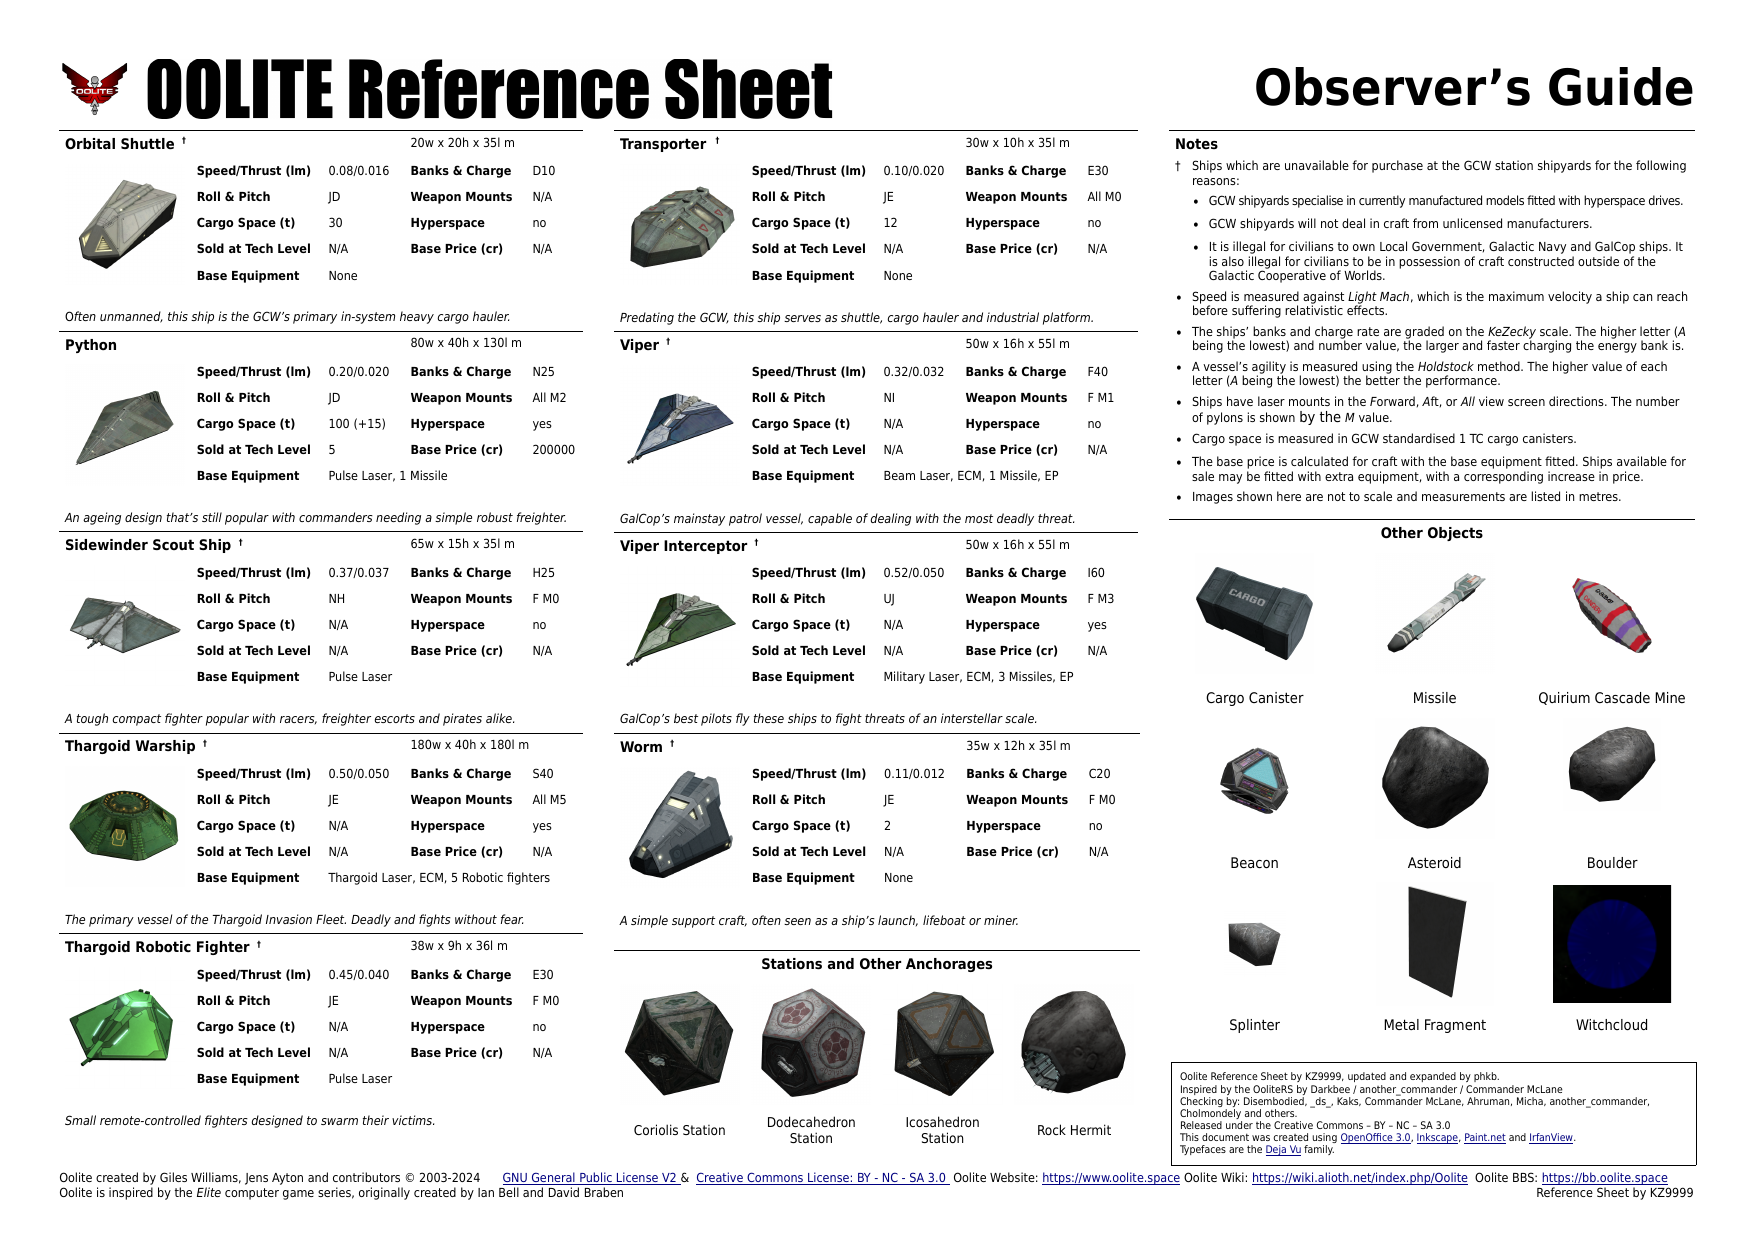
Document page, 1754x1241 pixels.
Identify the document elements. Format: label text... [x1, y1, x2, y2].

table_cell Base Equipment [746, 263, 877, 305]
table_cell Missile [1340, 684, 1529, 712]
picture [1375, 882, 1494, 1006]
picture [64, 967, 186, 1089]
table_cell JE [878, 787, 961, 813]
table_cell Ships have laser mounts in the Forward, Aft, or All view screen directions. The number of pylons is shown by the M value. [1186, 395, 1695, 432]
table_cell F40 [1081, 359, 1138, 385]
table_cell 2 [878, 813, 961, 839]
table_cell 0.50/0.050 [323, 761, 404, 787]
table_cell Hyperspace [405, 813, 526, 839]
table_cell Other Objects [1169, 520, 1695, 548]
table_cell Ships which are unavailable for purchase at the GCW station shipyards for the following reasons: [1186, 159, 1695, 194]
table_cell Hyperspace [960, 613, 1081, 638]
table_cell Cargo Space (t) [746, 613, 877, 638]
table_cell N/A [878, 839, 961, 865]
picture [1562, 718, 1662, 811]
table_cell Sold at Tech Level [191, 437, 322, 463]
table_cell Often unmanned, this ship is the GCW’s primary in-system heavy cargo hauler. [59, 305, 583, 331]
table_cell Cargo space is measured in GCW standardised 1 TC cargo canisters. [1186, 432, 1695, 455]
picture [751, 984, 872, 1105]
table_cell 0.45/0.040 [323, 962, 404, 988]
table_cell [877, 1105, 1008, 1115]
table_cell [59, 761, 191, 907]
picture [1374, 718, 1495, 839]
table_cell Cargo Space (t) [191, 211, 322, 237]
table_cell [614, 1105, 745, 1115]
table_cell Weapon Mounts [405, 385, 526, 411]
table_cell JE [323, 988, 404, 1014]
table_cell E30 [526, 962, 583, 988]
table_cell Base Equipment [191, 865, 322, 907]
table_cell Beacon [1169, 849, 1340, 877]
table_cell Base Price (cr) [961, 839, 1083, 865]
table_cell The primary vessel of the Thargoid Invasion Fleet. Deadly and fights without fear. [59, 907, 583, 933]
picture [619, 984, 740, 1105]
table_cell Speed/Thrust (lm) [746, 159, 877, 184]
table_cell Viper † [614, 332, 959, 359]
table_cell H25 [526, 560, 583, 586]
table_cell F M0 [1083, 787, 1140, 813]
table_cell N/A [1083, 839, 1140, 865]
table_cell Cargo Space (t) [191, 612, 322, 638]
table_cell Speed/Thrust (lm) [191, 359, 322, 385]
table_cell GCW shipyards will not deal in craft from unlicensed manufacturers. [1203, 217, 1695, 240]
table_cell Banks & Charge [960, 359, 1081, 385]
table_cell Hyperspace [405, 1014, 526, 1040]
table_cell F M3 [1081, 586, 1138, 612]
table_cell N/A [323, 1014, 404, 1040]
table_cell JD [323, 185, 404, 211]
picture [619, 566, 740, 687]
picture [147, 59, 833, 119]
table_cell Base Price (cr) [960, 639, 1081, 664]
table_cell Stations and Other Anchorages [614, 951, 1140, 979]
table_cell None [323, 263, 583, 304]
table_cell Speed/Thrust (lm) [746, 761, 878, 787]
table_cell [1529, 877, 1695, 1011]
table_cell Metal Fragment [1340, 1011, 1529, 1039]
table_cell Roll & Pitch [191, 185, 322, 211]
table_cell F M0 [526, 586, 583, 612]
table_cell UJ [878, 586, 959, 612]
table_cell [740, 985, 745, 1104]
table_cell It is illegal for civilians to own Local Government, Galactic Navy and GalCop ships. It is also illegal for civilians to be in possession of craft constructed outside of the Galactic Cooperative of Worlds. [1203, 240, 1695, 289]
table_cell Small remote-controlled fighters designed to swarm their victims. [59, 1109, 583, 1134]
picture [619, 365, 740, 486]
table_cell [1340, 548, 1529, 553]
table_cell Sold at Tech Level [746, 639, 877, 664]
table_cell Base Equipment [746, 865, 878, 908]
table_cell [1340, 877, 1529, 1011]
table_cell N/A [878, 438, 959, 463]
table_cell All M2 [526, 385, 583, 411]
table_cell [1529, 713, 1695, 849]
table_cell Base Price (cr) [960, 237, 1081, 263]
table_cell N/A [323, 237, 404, 263]
table_cell N/A [526, 839, 583, 865]
table_cell Speed is measured against Light Mach, which is the maximum velocity a ship can reach before suffering relativistic effects. [1186, 290, 1695, 324]
table_cell [1186, 513, 1695, 519]
table_cell N/A [878, 411, 959, 437]
table_header 38w x 9h x 36l m [405, 934, 583, 962]
picture [64, 766, 186, 887]
table_cell Speed/Thrust (lm) [191, 962, 322, 988]
table_header Python [59, 332, 404, 359]
table_cell Base Price (cr) [405, 1040, 526, 1066]
table_cell 0.11/0.012 [878, 761, 961, 787]
text Inspired by the OoliteRS by Darkbee / another_commander / Commander McLane [1180, 1083, 1687, 1096]
table_cell N/A [323, 813, 404, 839]
table_cell Weapon Mounts [960, 586, 1081, 612]
table_cell Speed/Thrust (lm) [746, 560, 877, 586]
table_cell Weapon Mounts [405, 586, 526, 612]
table_cell † [1169, 159, 1186, 194]
table_cell Cargo Space (t) [746, 211, 877, 237]
table_cell [1169, 194, 1186, 217]
table_header Thargoid Robotic Fighter † [59, 934, 404, 962]
table_cell None [878, 865, 1140, 908]
table_cell Weapon Mounts [961, 787, 1083, 813]
picture [64, 164, 186, 285]
table_cell [745, 985, 751, 1104]
table_cell • [1169, 455, 1186, 490]
table_header Viper Interceptor † [614, 533, 959, 560]
table_cell [1169, 217, 1186, 240]
table_cell Thargoid Laser, ECM, 5 Robotic fighters [323, 865, 583, 907]
table_header 35w x 12h x 35l m [961, 734, 1140, 761]
table_cell Hyperspace [960, 211, 1081, 237]
table_cell The base price is calculated for craft with the base equipment fitted. Ships available for sale may be fitted with extra equipment, with a corresponding increase in price. [1186, 455, 1695, 490]
table_cell • [1169, 490, 1186, 513]
table_cell N/A [323, 1040, 404, 1066]
table_cell Cargo Space (t) [191, 411, 322, 437]
table_cell Predating the GCW, this ship serves as shuttle, cargo hauler and industrial platform. [614, 305, 1138, 331]
table_cell 0.20/0.020 [323, 359, 404, 385]
table_cell • [1169, 395, 1186, 432]
table_cell [1340, 554, 1374, 673]
table_cell [872, 985, 877, 1104]
table_cell [1315, 554, 1340, 673]
picture [1374, 553, 1495, 674]
table_cell F M0 [526, 988, 583, 1014]
table_cell Roll & Pitch [746, 586, 877, 612]
table_cell [1169, 877, 1340, 1011]
table_cell Base Price (cr) [405, 638, 526, 664]
table_cell N/A [323, 612, 404, 638]
table_cell Sold at Tech Level [746, 839, 878, 865]
table_cell Roll & Pitch [191, 385, 322, 411]
table_cell [745, 979, 877, 984]
table_header Worm † [614, 734, 961, 761]
table_cell 50w x 16h x 55l m [960, 332, 1138, 359]
table_cell 5 [323, 437, 404, 463]
table_cell Base Equipment [746, 665, 877, 707]
table_cell E30 [1081, 159, 1138, 184]
picture [64, 364, 186, 486]
table_cell Weapon Mounts [405, 185, 526, 211]
table_cell [1340, 674, 1529, 684]
table_cell Hyperspace [961, 813, 1083, 839]
table_cell Sidewinder Scout Ship † [59, 532, 404, 560]
table_cell [614, 985, 619, 1104]
table_cell N/A [526, 1040, 583, 1066]
table_cell Hyperspace [405, 612, 526, 638]
table_cell 0.10/0.020 [878, 159, 959, 184]
text Oolite Reference Sheet by KZ9999, updated and expanded by phkb. [1180, 1071, 1687, 1083]
table_cell Speed/Thrust (lm) [746, 359, 877, 385]
table_cell 0.32/0.032 [878, 359, 959, 385]
table_cell Base Price (cr) [405, 437, 526, 463]
table_cell [59, 359, 191, 505]
table_cell [1003, 985, 1008, 1104]
table_cell Weapon Mounts [960, 385, 1081, 411]
picture [1194, 553, 1315, 674]
table_cell None [878, 263, 1138, 305]
table_cell [745, 1105, 877, 1115]
table_cell [1008, 979, 1140, 984]
table_header 30w x 10h x 35l m [960, 131, 1138, 158]
table_cell [1169, 674, 1340, 684]
table_cell 100 (+15) [323, 411, 404, 437]
table_cell Roll & Pitch [746, 787, 878, 813]
table_cell Dodecahedron Station [745, 1115, 877, 1147]
table_cell Sold at Tech Level [191, 839, 322, 865]
table_cell [1169, 240, 1186, 289]
table_cell [1169, 513, 1186, 519]
table_cell Speed/Thrust (lm) [191, 761, 322, 787]
table_cell Hyperspace [405, 211, 526, 237]
table_cell Pulse Laser, 1 Missile [323, 463, 583, 505]
table_cell 65w x 15h x 35l m [405, 532, 583, 560]
table_cell A simple support craft, often seen as a ship’s launch, lifeboat or miner. [614, 908, 1140, 934]
table_cell Speed/Thrust (lm) [191, 560, 322, 586]
table_cell [59, 560, 191, 706]
table_cell JE [878, 185, 959, 211]
table_cell Weapon Mounts [960, 185, 1081, 211]
table_cell Banks & Charge [405, 159, 526, 184]
table_cell [877, 985, 882, 1104]
table_cell 200000 [526, 437, 583, 463]
table_cell Roll & Pitch [191, 988, 322, 1014]
table_cell [59, 159, 191, 304]
table_cell • [1186, 217, 1203, 240]
table_cell [614, 979, 745, 984]
table_cell F M1 [1081, 385, 1138, 411]
table_cell C20 [1083, 761, 1140, 787]
table_cell [614, 159, 746, 284]
table_cell Banks & Charge [405, 962, 526, 988]
table_cell Sold at Tech Level [746, 438, 877, 463]
table_cell N/A [323, 839, 404, 865]
table_cell A tough compact fighter popular with racers, freighter escorts and pirates alike. [59, 706, 583, 732]
picture [64, 565, 186, 686]
table_cell Base Price (cr) [405, 237, 526, 263]
table_cell Banks & Charge [961, 761, 1083, 787]
table_cell yes [526, 411, 583, 437]
table_cell 0.37/0.037 [323, 560, 404, 586]
table_cell [1169, 548, 1340, 553]
table_cell Banks & Charge [960, 560, 1081, 586]
table_cell Base Equipment [746, 464, 877, 506]
table_cell Quirium Cascade Mine [1529, 684, 1695, 712]
table_cell [614, 560, 746, 707]
text This document was created using OpenOffice 3.0, Inkscape, Paint.net and IrfanView. [1180, 1132, 1687, 1144]
table_cell no [526, 612, 583, 638]
table_cell • [1186, 194, 1203, 217]
table_cell 0.08/0.016 [323, 159, 404, 184]
table_cell NH [323, 586, 404, 612]
table_cell [1008, 985, 1140, 1115]
table_cell Banks & Charge [405, 560, 526, 586]
table_header 20w x 20h x 35l m [405, 131, 583, 158]
picture [1013, 984, 1134, 1105]
table_cell [1495, 554, 1529, 673]
table_cell Icosahedron Station [877, 1115, 1008, 1147]
table_cell Speed/Thrust (lm) [191, 159, 322, 184]
table_cell [1340, 713, 1529, 849]
table_header 80w x 40h x 130l m [405, 332, 583, 359]
table_cell Banks & Charge [960, 159, 1081, 184]
table_cell JE [323, 787, 404, 813]
table_cell N/A [526, 638, 583, 664]
table_cell Base Equipment [191, 463, 322, 505]
table_cell [877, 979, 1008, 984]
table_cell Cargo Space (t) [191, 1014, 322, 1040]
table_cell Banks & Charge [405, 359, 526, 385]
table_cell no [526, 211, 583, 237]
table_cell N/A [878, 237, 959, 263]
table_header Notes [1169, 131, 1695, 159]
table_cell S40 [526, 761, 583, 787]
table_cell • [1169, 290, 1186, 324]
table_cell Beam Laser, ECM, 1 Missile, EP [878, 464, 1138, 506]
table_cell • [1186, 240, 1203, 289]
table_cell no [526, 1014, 583, 1040]
text Checking by: Disembodied, _ds_, Kaks, Commander McLane, Ahruman, Micha, another_commander, Cholmondely and others. [1180, 1096, 1687, 1120]
table_cell Sold at Tech Level [191, 237, 322, 263]
table_cell NI [878, 385, 959, 411]
table_cell Boulder [1529, 849, 1695, 877]
table_cell GalCop’s best pilots fly these ships to fight threats of an interstellar scale. [614, 707, 1138, 733]
text Released under the Creative Commons – BY – NC – SA 3.0 [1180, 1120, 1687, 1132]
table_cell Pulse Laser [323, 664, 583, 706]
table_cell [1169, 554, 1194, 673]
table_cell N25 [526, 359, 583, 385]
table_cell JD [323, 385, 404, 411]
table_cell Sold at Tech Level [191, 1040, 322, 1066]
table_cell Coriolis Station [614, 1115, 745, 1147]
picture [619, 164, 740, 285]
table_cell N/A [1081, 639, 1138, 664]
table_cell D10 [526, 159, 583, 184]
table_cell I60 [1081, 560, 1138, 586]
table_cell GCW shipyards specialise in currently manufactured models fitted with hyperspace drives. [1203, 194, 1695, 217]
table_cell Base Price (cr) [405, 839, 526, 865]
table_cell Hyperspace [960, 411, 1081, 437]
picture [1223, 911, 1286, 977]
table_cell 0.52/0.050 [878, 560, 959, 586]
table_cell An ageing design that’s still popular with commanders needing a simple robust freighter. [59, 505, 583, 531]
text Typefaces are the Deja Vu family. [1180, 1144, 1687, 1156]
table_cell Base Equipment [191, 263, 322, 304]
table_cell 30 [323, 211, 404, 237]
table_cell [614, 934, 1140, 950]
table_cell GalCop’s mainstay patrol vessel, capable of dealing with the most deadly threat. [614, 506, 1138, 532]
table_cell no [1081, 411, 1138, 437]
table_cell N/A [878, 639, 959, 664]
table_cell Roll & Pitch [191, 586, 322, 612]
table_cell N/A [526, 185, 583, 211]
table_cell [1529, 548, 1695, 684]
table_cell Asteroid [1340, 849, 1529, 877]
table_cell Weapon Mounts [405, 787, 526, 813]
table_cell N/A [323, 638, 404, 664]
table_cell Cargo Space (t) [746, 411, 877, 437]
table_cell [614, 359, 746, 506]
table_cell • [1169, 325, 1186, 360]
picture [1553, 885, 1672, 1003]
table_cell The ships’ banks and charge rate are graded on the KeZecky scale. The higher letter (A being the lowest) and number value, the larger and faster charging the energy bank is. [1186, 325, 1695, 360]
table_cell N/A [1081, 237, 1138, 263]
table_cell All M0 [1081, 185, 1138, 211]
table_cell Witchcloud [1529, 1011, 1695, 1039]
table_cell Base Equipment [191, 1066, 322, 1108]
table_cell 12 [878, 211, 959, 237]
table_cell Cargo Canister [1169, 684, 1340, 712]
table_header 180w x 40h x 180l m [405, 734, 583, 761]
table_header Transporter † [614, 131, 959, 158]
table_cell Weapon Mounts [405, 988, 526, 1014]
table_header Orbital Shuttle † [59, 131, 404, 158]
table_cell [1169, 713, 1340, 849]
picture [882, 984, 1003, 1105]
table_cell Sold at Tech Level [746, 237, 877, 263]
table_cell yes [526, 813, 583, 839]
table_cell Roll & Pitch [746, 385, 877, 411]
table_header Thargoid Warship † [59, 734, 404, 761]
table_header 50w x 16h x 55l m [960, 533, 1138, 560]
picture [619, 767, 741, 888]
table_cell N/A [526, 237, 583, 263]
table_cell yes [1081, 613, 1138, 638]
table_cell N/A [878, 613, 959, 638]
table_cell Roll & Pitch [191, 787, 322, 813]
table_cell [614, 761, 746, 908]
table_cell [614, 285, 746, 305]
table_cell • [1169, 432, 1186, 455]
table_cell A vessel’s agility is measured using the Holdstock method. The higher value of each letter (A being the lowest) the better the performance. [1186, 360, 1695, 395]
table_cell Splinter [1169, 1011, 1340, 1039]
picture [61, 56, 128, 122]
table_cell Images shown here are not to scale and measurements are listed in metres. [1186, 490, 1695, 513]
table_cell Hyperspace [405, 411, 526, 437]
table_cell All M5 [526, 787, 583, 813]
table_cell Roll & Pitch [746, 185, 877, 211]
table_cell Sold at Tech Level [191, 638, 322, 664]
table_cell no [1081, 211, 1138, 237]
table_cell Base Equipment [191, 664, 322, 706]
table_cell Base Price (cr) [960, 438, 1081, 463]
table_cell N/A [1081, 438, 1138, 463]
picture [1572, 578, 1652, 653]
table_cell Cargo Space (t) [191, 813, 322, 839]
table_cell Rock Hermit [1008, 1115, 1140, 1147]
table_cell no [1083, 813, 1140, 839]
table_cell [59, 962, 191, 1108]
table_cell Cargo Space (t) [746, 813, 878, 839]
table_cell Military Laser, ECM, 3 Missiles, EP [878, 665, 1138, 707]
table_cell • [1169, 360, 1186, 395]
table_cell Banks & Charge [405, 761, 526, 787]
picture [1218, 745, 1291, 817]
table_cell Pulse Laser [323, 1066, 583, 1108]
